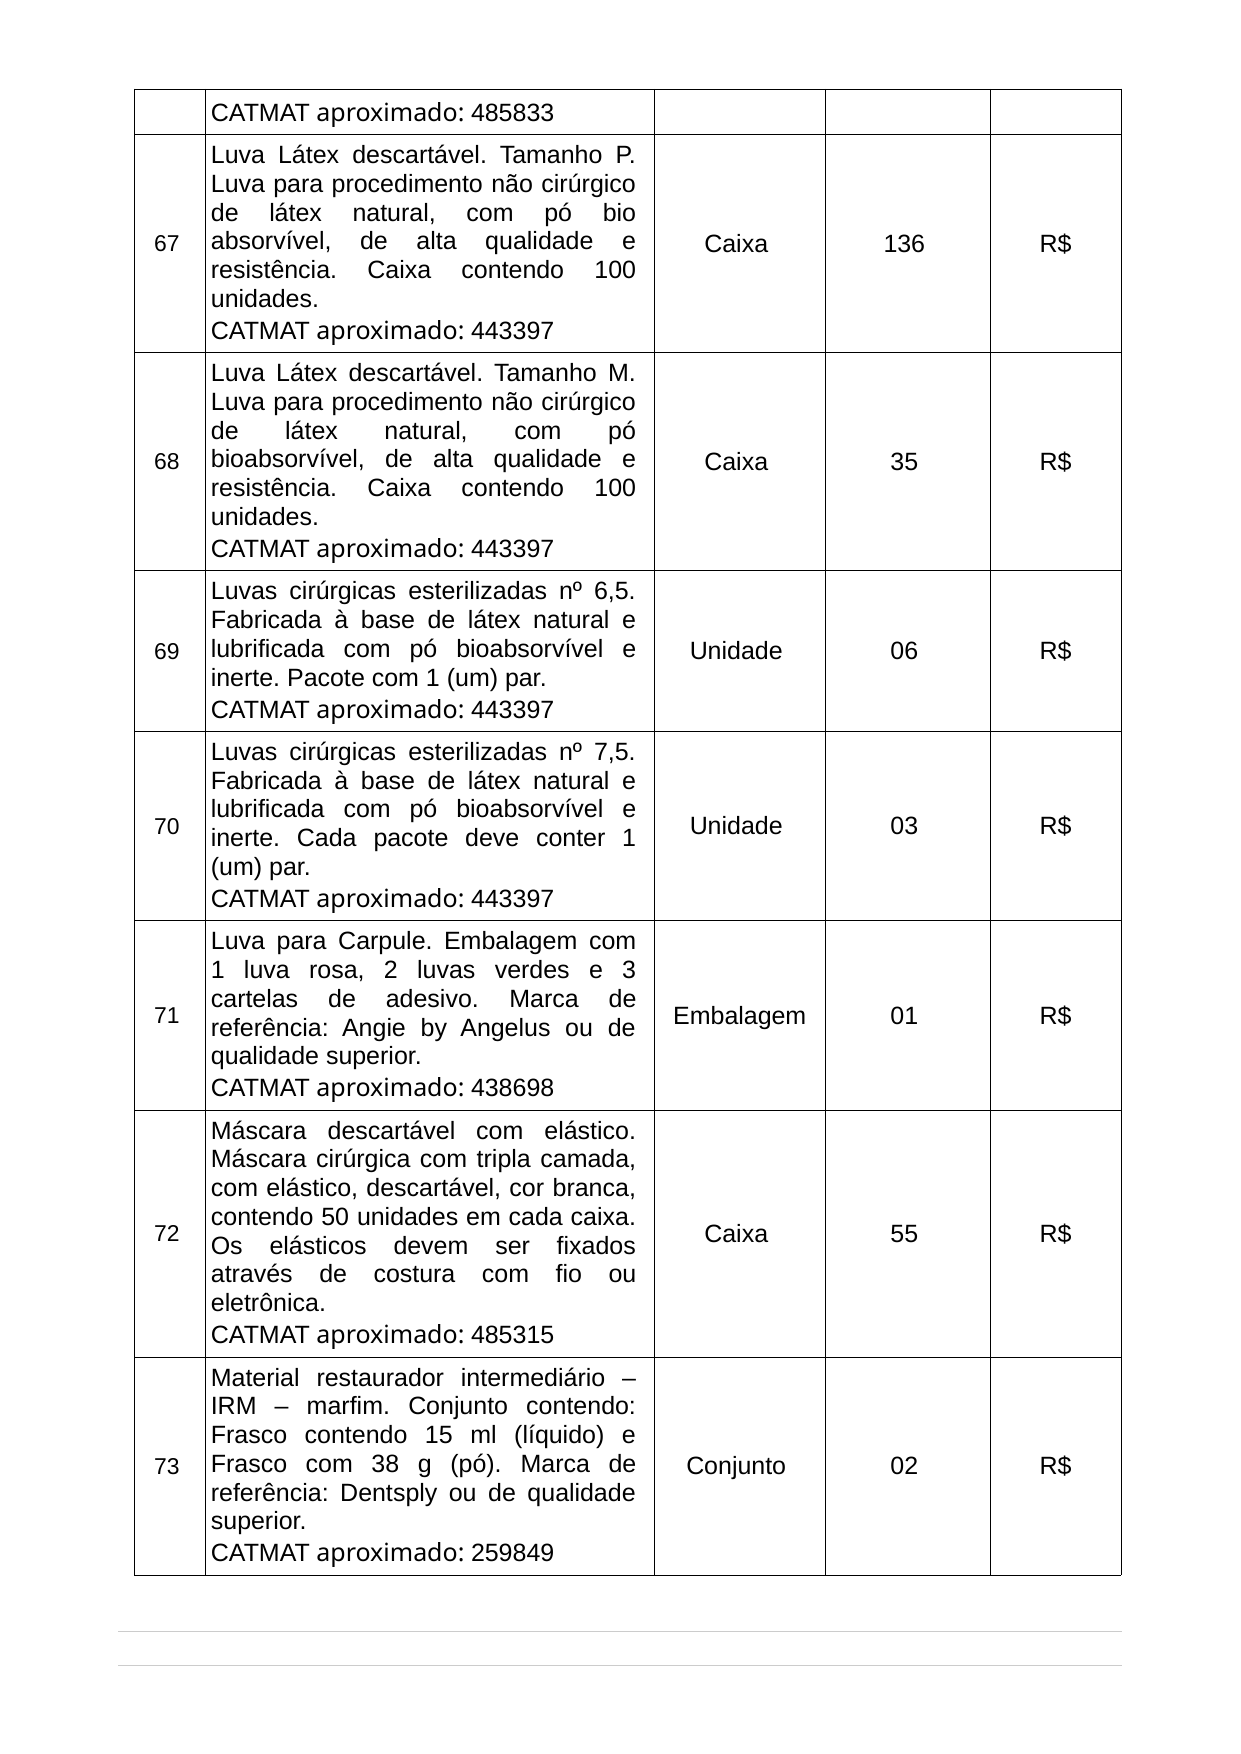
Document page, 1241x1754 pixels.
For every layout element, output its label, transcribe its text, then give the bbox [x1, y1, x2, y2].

table_cell [991, 90, 1121, 134]
table_cell 68 [135, 353, 205, 570]
table_cell Caixa [655, 353, 825, 570]
table_cell [826, 90, 990, 134]
table_cell Conjunto [655, 1358, 825, 1575]
table_cell R$ [991, 1111, 1121, 1357]
table_cell 69 [135, 571, 205, 731]
table_cell Luva Látex descartável. Tamanho P. Luva para procedimento não cirúrgico de látex natural, com pó bio absorvível, de alta qualidade e resistência. Caixa contendo 100 unidades. CATMAT aproximado: 443397 [206, 135, 654, 352]
table_cell 67 [135, 135, 205, 352]
table_cell Embalagem [655, 921, 825, 1110]
table_cell Máscara descartável com elástico. Máscara cirúrgica com tripla camada, com elástico, descartável, cor branca, contendo 50 unidades em cada caixa. Os elásticos devem ser fixados através de costura com fio ou eletrônica. CATMAT aproximado: 485315 [206, 1111, 654, 1357]
table_cell 70 [135, 732, 205, 920]
table_cell R$ [991, 353, 1121, 570]
table_cell [135, 90, 205, 134]
table_cell 71 [135, 921, 205, 1110]
table_cell R$ [991, 571, 1121, 731]
table_cell Luvas cirúrgicas esterilizadas nº 6,5. Fabricada à base de látex natural e lubrificada com pó bioabsorvível e inerte. Pacote com 1 (um) par. CATMAT aproximado: 443397 [206, 571, 654, 731]
table_cell Luvas cirúrgicas esterilizadas nº 7,5. Fabricada à base de látex natural e lubrificada com pó bioabsorvível e inerte. Cada pacote deve conter 1 (um) par. CATMAT aproximado: 443397 [206, 732, 654, 920]
table_cell Luva Látex descartável. Tamanho M. Luva para procedimento não cirúrgico de látex natural, com pó bioabsorvível, de alta qualidade e resistência. Caixa contendo 100 unidades. CATMAT aproximado: 443397 [206, 353, 654, 570]
table_cell Unidade [655, 732, 825, 920]
table_cell 55 [826, 1111, 990, 1357]
table_cell 73 [135, 1358, 205, 1575]
table_cell R$ [991, 135, 1121, 352]
table_cell 01 [826, 921, 990, 1110]
table_cell 03 [826, 732, 990, 920]
table_cell R$ [991, 732, 1121, 920]
table_cell Unidade [655, 571, 825, 731]
table_cell [655, 90, 825, 134]
table_cell Caixa [655, 135, 825, 352]
table_cell CATMAT aproximado: 485833 [206, 90, 654, 134]
table_cell 136 [826, 135, 990, 352]
table_cell 06 [826, 571, 990, 731]
table_cell Caixa [655, 1111, 825, 1357]
table_cell R$ [991, 1358, 1121, 1575]
table_cell 02 [826, 1358, 990, 1575]
table_cell Luva para Carpule. Embalagem com 1 luva rosa, 2 luvas verdes e 3 cartelas de adesivo. Marca de referência: Angie by Angelus ou de qualidade superior. CATMAT aproximado: 438698 [206, 921, 654, 1110]
table_cell R$ [991, 921, 1121, 1110]
table_cell 35 [826, 353, 990, 570]
table_cell Material restaurador intermediário – IRM – marfim. Conjunto contendo: Frasco contendo 15 ml (líquido) e Frasco com 38 g (pó). Marca de referência: Dentsply ou de qualidade superior. CATMAT aproximado: 259849 [206, 1358, 654, 1575]
table_cell 72 [135, 1111, 205, 1357]
